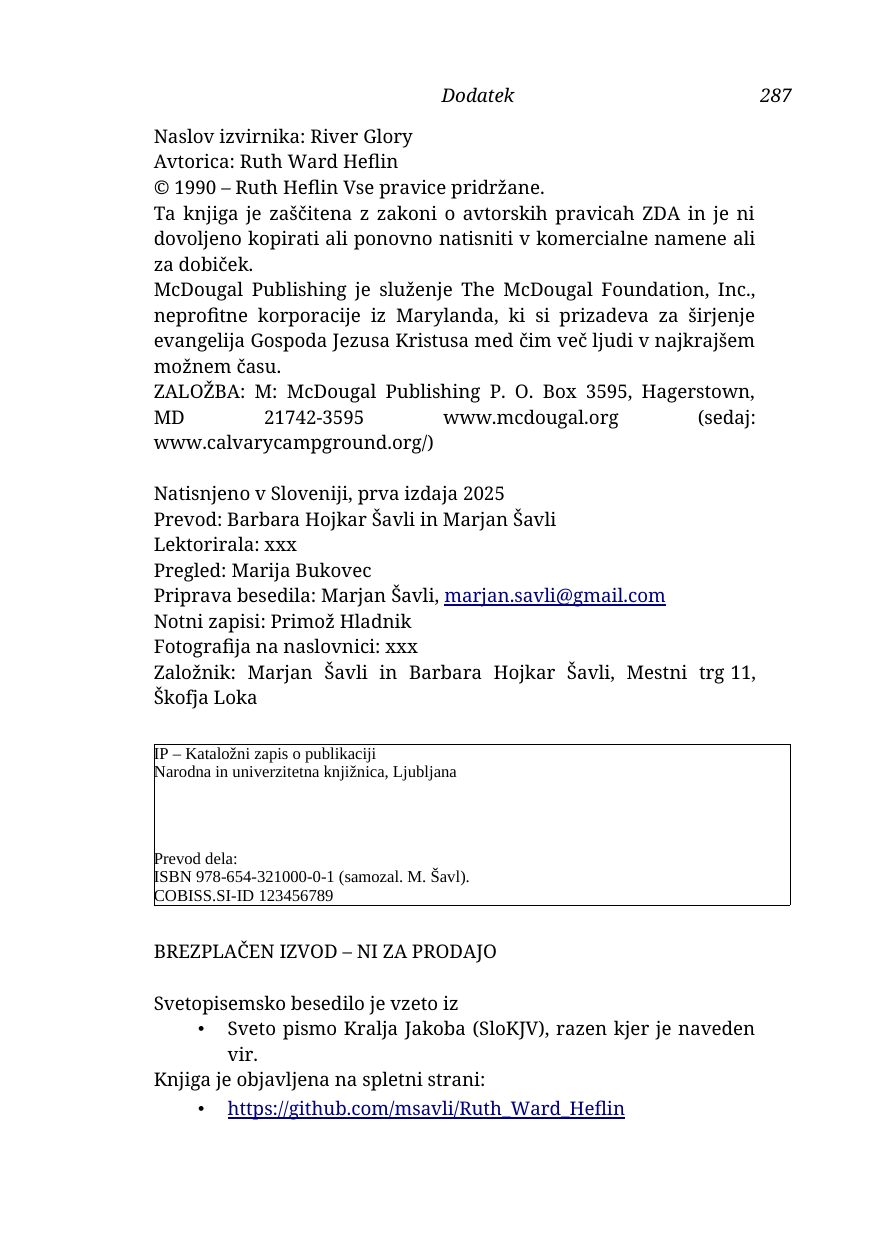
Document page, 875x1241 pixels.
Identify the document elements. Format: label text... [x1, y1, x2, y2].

text Prevod: Barbara Hojkar Šavli in Marjan Šavli [153, 506, 756, 532]
text Knjiga je objavljena na spletni strani: [153, 1066, 756, 1092]
text IP – Kataložni zapis o publikaciji [155, 745, 790, 763]
text Notni zapisi: Primož Hladnik [153, 608, 756, 634]
text McDougal Publishing je služenje The McDougal Foundation, Inc., neprofitne korporacije iz Marylanda, ki si prizadeva za širjenje evangelija Gospoda Jezusa Kristusa med čim več ljudi v najkrajšem možnem času. [153, 276, 756, 378]
text ISBN 978-654-321000-0-1 (samozal. M. Šavl). [155, 868, 790, 886]
list Sveto pismo Kralja Jakoba (SloKJV), razen kjer je naveden vir. [198, 1015, 756, 1066]
text © 1990 – Ruth Heflin Vse pravice pridržane. [153, 174, 756, 200]
text Naslov izvirnika: River Glory [153, 123, 756, 149]
text Založnik: Marjan Šavli in Barbara Hojkar Šavli, Mestni trg 11, Škofja Loka [153, 659, 756, 710]
text Svetopisemsko besedilo je vzeto iz [153, 990, 756, 1015]
text Prevod dela: [155, 849, 790, 868]
text COBISS.SI-ID 123456789 [155, 886, 790, 905]
text Natisnjeno v Sloveniji, prva izdaja 2025 [153, 481, 756, 506]
text Priprava besedila: Marjan Šavli, marjan.savli@gmail.com [153, 583, 756, 608]
list https://github.com/msavli/Ruth_Ward_Heflin [198, 1096, 756, 1121]
text Pregled: Marija Bukovec [153, 557, 756, 583]
text ZALOŽBA: M: McDougal Publishing P. O. Box 3595, Hagerstown, MD 21742-3595 www.mcdougal.org (sedaj: www.calvarycampground.org/) [153, 378, 756, 455]
text BREZPLAČEN IZVOD – NI ZA PRODAJO [153, 939, 756, 964]
text Narodna in univerzitetna knjižnica, Ljubljana [155, 763, 790, 781]
text Fotografija na naslovnici: xxx [153, 634, 756, 659]
text Lektorirala: xxx [153, 532, 756, 557]
text Ta knjiga je zaščitena z zakoni o avtorskih pravicah ZDA in je ni dovoljeno kopirati ali ponovno natisniti v komercialne namene ali za dobiček. [153, 200, 756, 276]
text Avtorica: Ruth Ward Heflin [153, 149, 756, 174]
